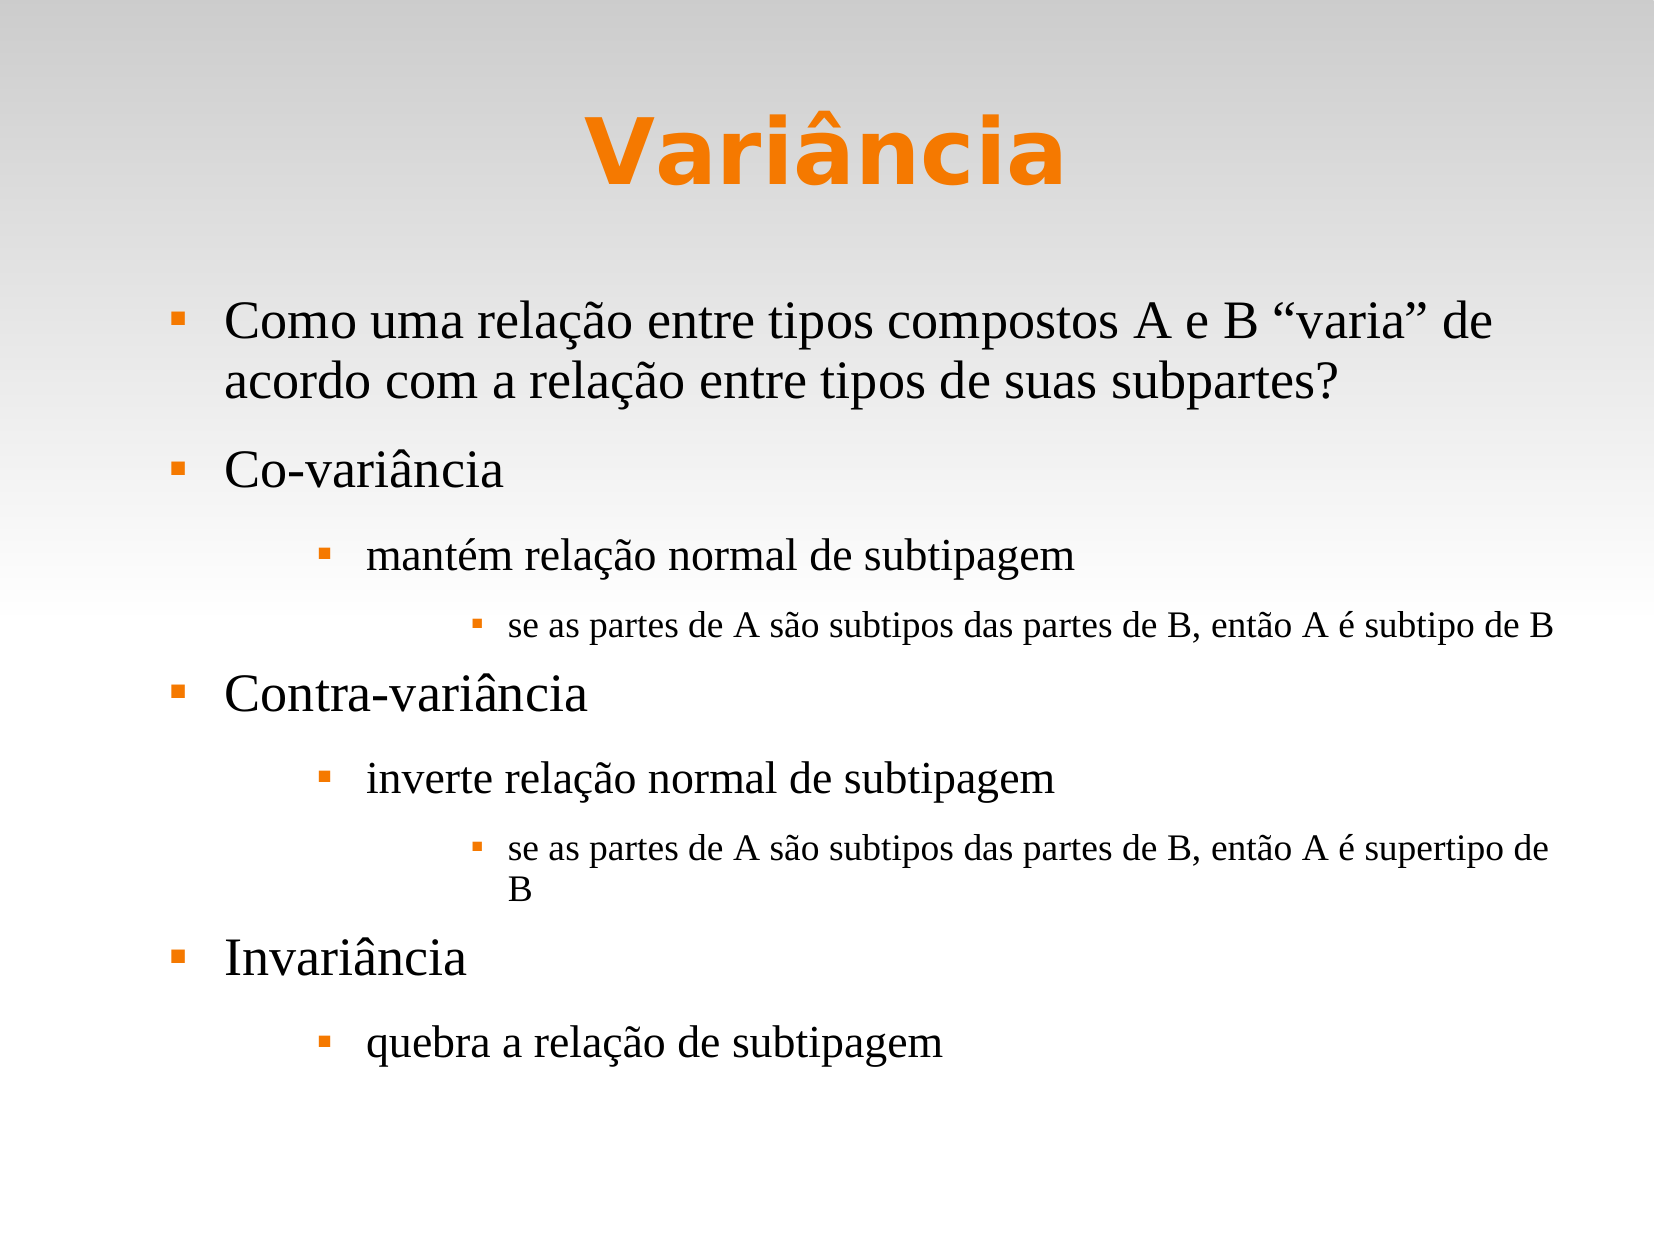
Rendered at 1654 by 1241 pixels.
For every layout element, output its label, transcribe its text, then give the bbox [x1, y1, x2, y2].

title Variância [82, 49, 1571, 257]
list Como uma relação entre tipos compostos A e B “varia” de acordo com a relação entre tipos de suas subpartes? Co-variância mantém relação normal de subtipagem se as partes de A são subtipos das partes de B, então A é subtipo de B Contra-variância inverte relação normal de subtipagem se as partes de A são subtipos das partes de B, então A é supertipo de B Invariância quebra a relação de subtipagem [82, 290, 1571, 1241]
